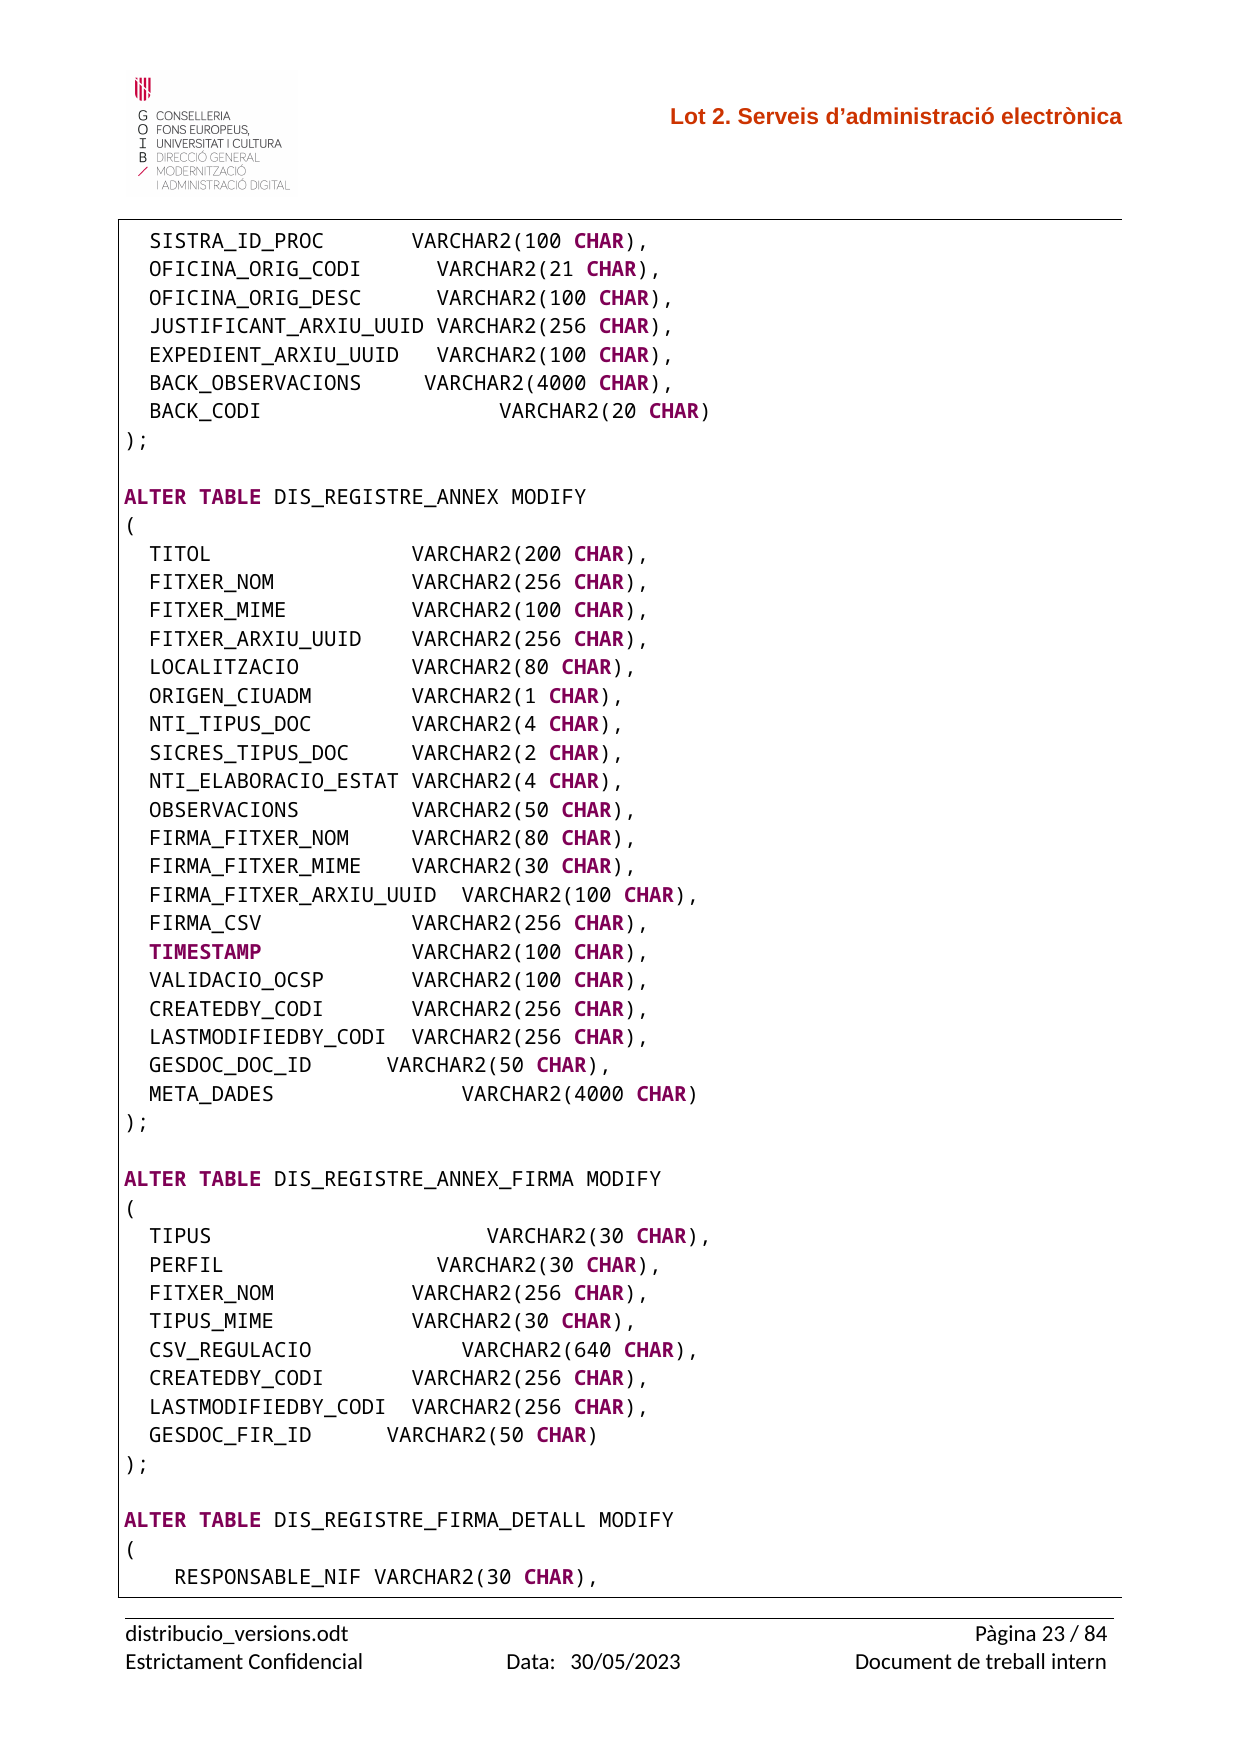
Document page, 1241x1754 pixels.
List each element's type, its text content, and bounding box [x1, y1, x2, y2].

picture [126, 70, 299, 197]
table_header SISTRA_ID_PROC VARCHAR2(100 CHAR), OFICINA_ORIG_CODI VARCHAR2(21 CHAR), OFICINA_ORIG_DESC VARCHAR2(100 CHAR), JUSTIFICANT_ARXIU_UUID VARCHAR2(256 CHAR), EXPEDIENT_ARXIU_UUID VARCHAR2(100 CHAR), BACK_OBSERVACIONS VARCHAR2(4000 CHAR), BACK_CODI VARCHAR2(20 CHAR) ); ALTER TABLE DIS_REGISTRE_ANNEX MODIFY ( TITOL VARCHAR2(200 CHAR), FITXER_NOM VARCHAR2(256 CHAR), FITXER_MIME VARCHAR2(100 CHAR), FITXER_ARXIU_UUID VARCHAR2(256 CHAR), LOCALITZACIO VARCHAR2(80 CHAR), ORIGEN_CIUADM VARCHAR2(1 CHAR), NTI_TIPUS_DOC VARCHAR2(4 CHAR), SICRES_TIPUS_DOC VARCHAR2(2 CHAR), NTI_ELABORACIO_ESTAT VARCHAR2(4 CHAR), OBSERVACIONS VARCHAR2(50 CHAR), FIRMA_FITXER_NOM VARCHAR2(80 CHAR), FIRMA_FITXER_MIME VARCHAR2(30 CHAR), FIRMA_FITXER_ARXIU_UUID VARCHAR2(100 CHAR), FIRMA_CSV VARCHAR2(256 CHAR), TIMESTAMP VARCHAR2(100 CHAR), VALIDACIO_OCSP VARCHAR2(100 CHAR), CREATEDBY_CODI VARCHAR2(256 CHAR), LASTMODIFIEDBY_CODI VARCHAR2(256 CHAR), GESDOC_DOC_ID VARCHAR2(50 CHAR), META_DADES VARCHAR2(4000 CHAR) ); ALTER TABLE DIS_REGISTRE_ANNEX_FIRMA MODIFY ( TIPUS VARCHAR2(30 CHAR), PERFIL VARCHAR2(30 CHAR), FITXER_NOM VARCHAR2(256 CHAR), TIPUS_MIME VARCHAR2(30 CHAR), CSV_REGULACIO VARCHAR2(640 CHAR), CREATEDBY_CODI VARCHAR2(256 CHAR), LASTMODIFIEDBY_CODI VARCHAR2(256 CHAR), GESDOC_FIR_ID VARCHAR2(50 CHAR) ); ALTER TABLE DIS_REGISTRE_FIRMA_DETALL MODIFY ( RESPONSABLE_NIF VARCHAR2(30 CHAR), [119, 220, 1122, 1597]
